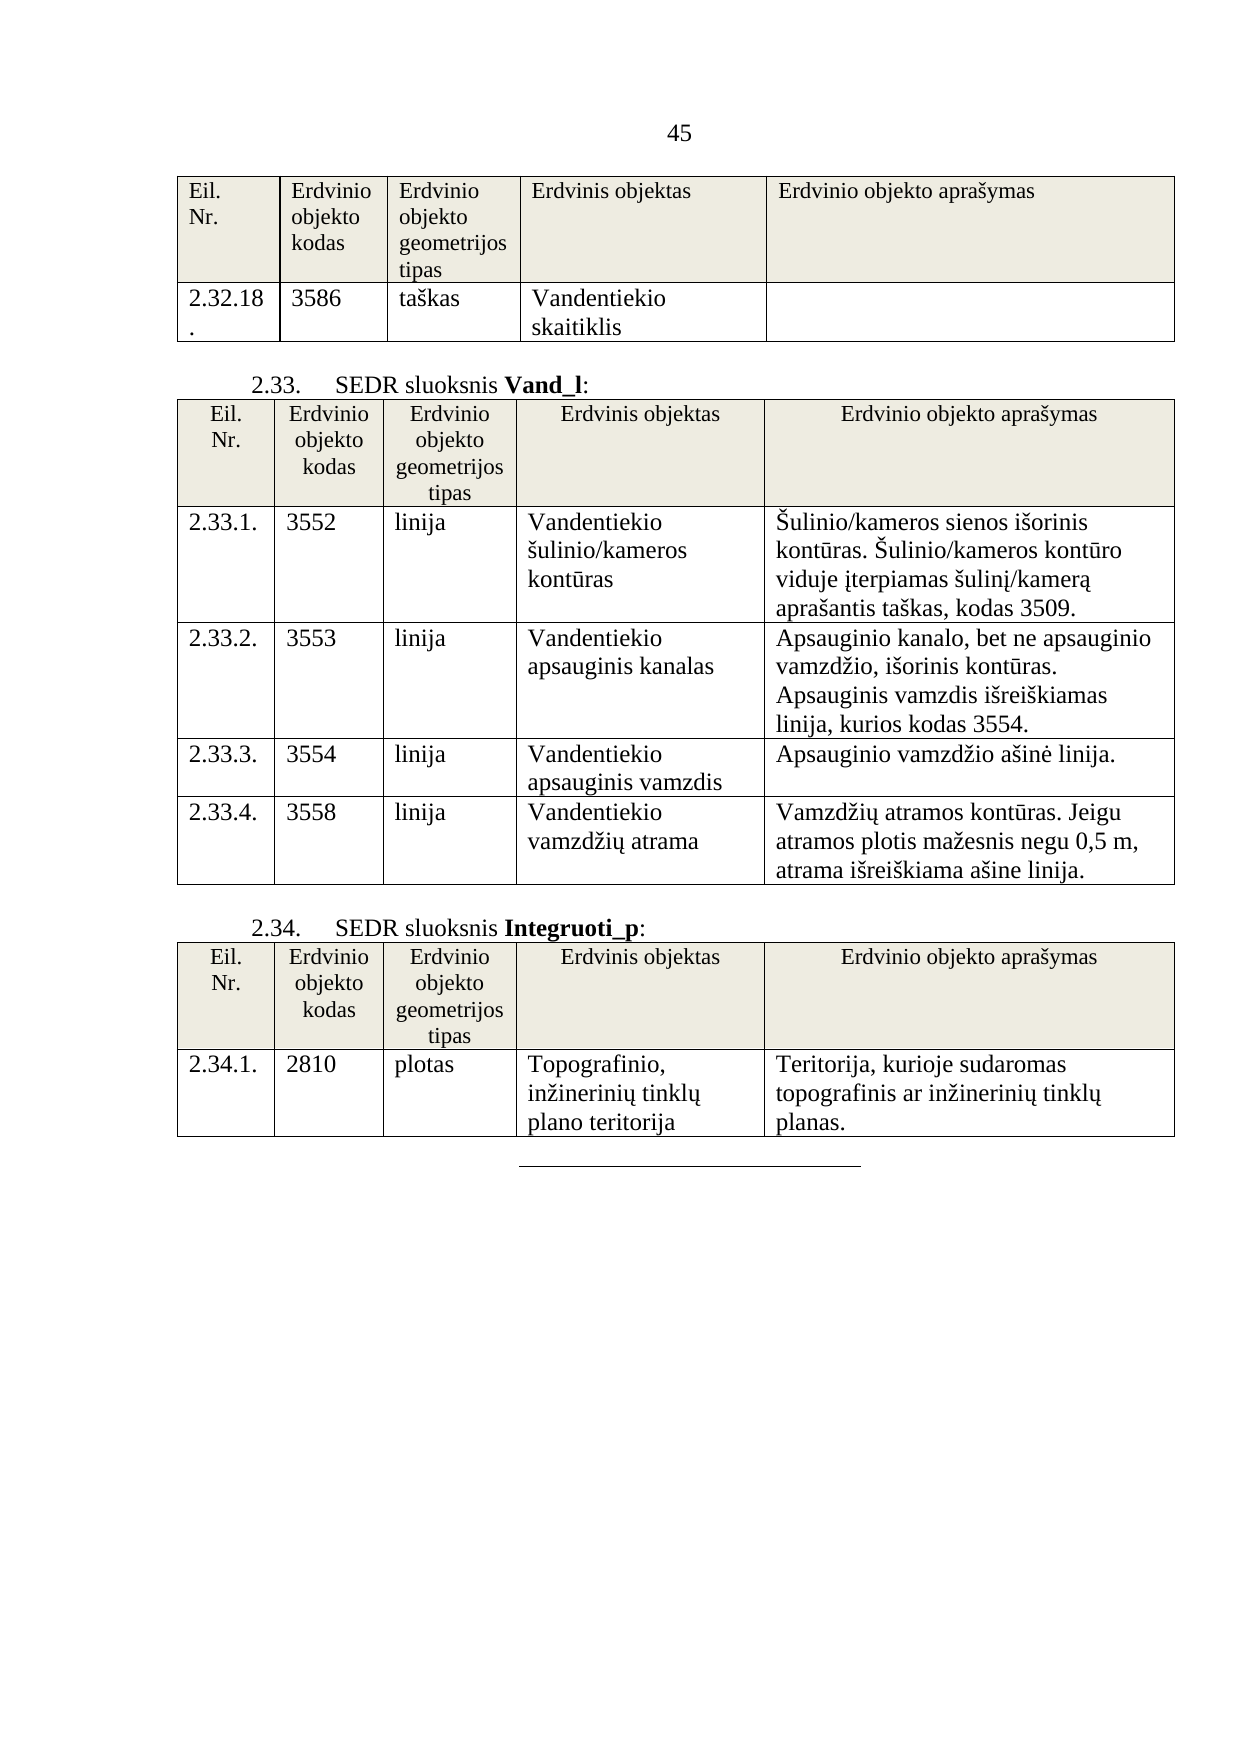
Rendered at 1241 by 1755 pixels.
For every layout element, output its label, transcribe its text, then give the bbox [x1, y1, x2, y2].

table_cell linija [384, 623, 516, 738]
table_header Eil. Nr. [178, 400, 274, 506]
table_cell Vandentiekio šulinio/kameros kontūras [517, 507, 764, 622]
table_cell 2.33.2. [178, 623, 274, 738]
table_cell Šulinio/kameros sienos išorinis kontūras. Šulinio/kameros kontūro viduje įterpiamas šulinį/kamerą aprašantis taškas, kodas 3509. [765, 507, 1174, 622]
table_header Erdvinis objektas [517, 943, 764, 1048]
table_header Erdvinio objekto geometrijos tipas [384, 400, 516, 506]
table_header Erdvinio objekto kodas [275, 943, 383, 1048]
table_cell taškas [388, 283, 520, 341]
table_header Erdvinio objekto geometrijos tipas [384, 943, 516, 1048]
table_cell 2.33.4. [178, 797, 274, 883]
table_header Erdvinio objekto kodas [281, 177, 387, 282]
table_cell Vandentiekio apsauginis kanalas [517, 623, 764, 738]
table_cell Vandentiekio vamzdžių atrama [517, 797, 764, 883]
table_cell [519, 1137, 861, 1166]
table_header Eil. Nr. [178, 943, 274, 1048]
table_cell Apsauginio kanalo, bet ne apsauginio vamzdžio, išorinis kontūras. Apsauginis vamzdis išreiškiamas linija, kurios kodas 3554. [765, 623, 1174, 738]
table_cell Topografinio, inžinerinių tinklų plano teritorija [517, 1050, 764, 1136]
table_cell plotas [384, 1050, 516, 1136]
table_cell Teritorija, kurioje sudaromas topografinis ar inžinerinių tinklų planas. [765, 1050, 1174, 1136]
table_header Erdvinio objekto aprašymas [765, 943, 1174, 1048]
table_cell linija [384, 739, 516, 796]
table_cell 3552 [275, 507, 383, 622]
table_cell 2810 [275, 1050, 383, 1136]
table_header Erdvinio objekto kodas [275, 400, 383, 506]
table_cell [861, 1137, 1174, 1166]
table_cell Vandentiekio skaitiklis [521, 283, 766, 341]
table_header Eil. Nr. [178, 177, 279, 282]
table_cell Vamzdžių atramos kontūras. Jeigu atramos plotis mažesnis negu 0,5 m, atrama išreiškiama ašine linija. [765, 797, 1174, 883]
table_cell linija [384, 507, 516, 622]
table_header Erdvinis objektas [521, 177, 766, 282]
table_header Erdvinio objekto aprašymas [765, 400, 1174, 506]
table_cell Vandentiekio apsauginis vamzdis [517, 739, 764, 796]
table_cell 2.32.18. [178, 283, 279, 341]
table_cell 3586 [281, 283, 387, 341]
table_header Erdvinio objekto aprašymas [767, 177, 1174, 282]
table_cell 3558 [275, 797, 383, 883]
table_cell 2.33.3. [178, 739, 274, 796]
table_cell Apsauginio vamzdžio ašinė linija. [765, 739, 1174, 796]
table_cell [767, 283, 1174, 341]
text 2.33. SEDR sluoksnis Vand_l: [251, 370, 1181, 399]
table_cell 2.34.1. [178, 1050, 274, 1136]
table_header Erdvinio objekto geometrijos tipas [388, 177, 520, 282]
table_cell 3554 [275, 739, 383, 796]
text 2.34. SEDR sluoksnis Integruoti_p: [251, 913, 1181, 942]
table_header Erdvinis objektas [517, 400, 764, 506]
table_cell 2.33.1. [178, 507, 274, 622]
table_cell linija [384, 797, 516, 883]
table_cell [177, 1137, 519, 1166]
table_cell 3553 [275, 623, 383, 738]
